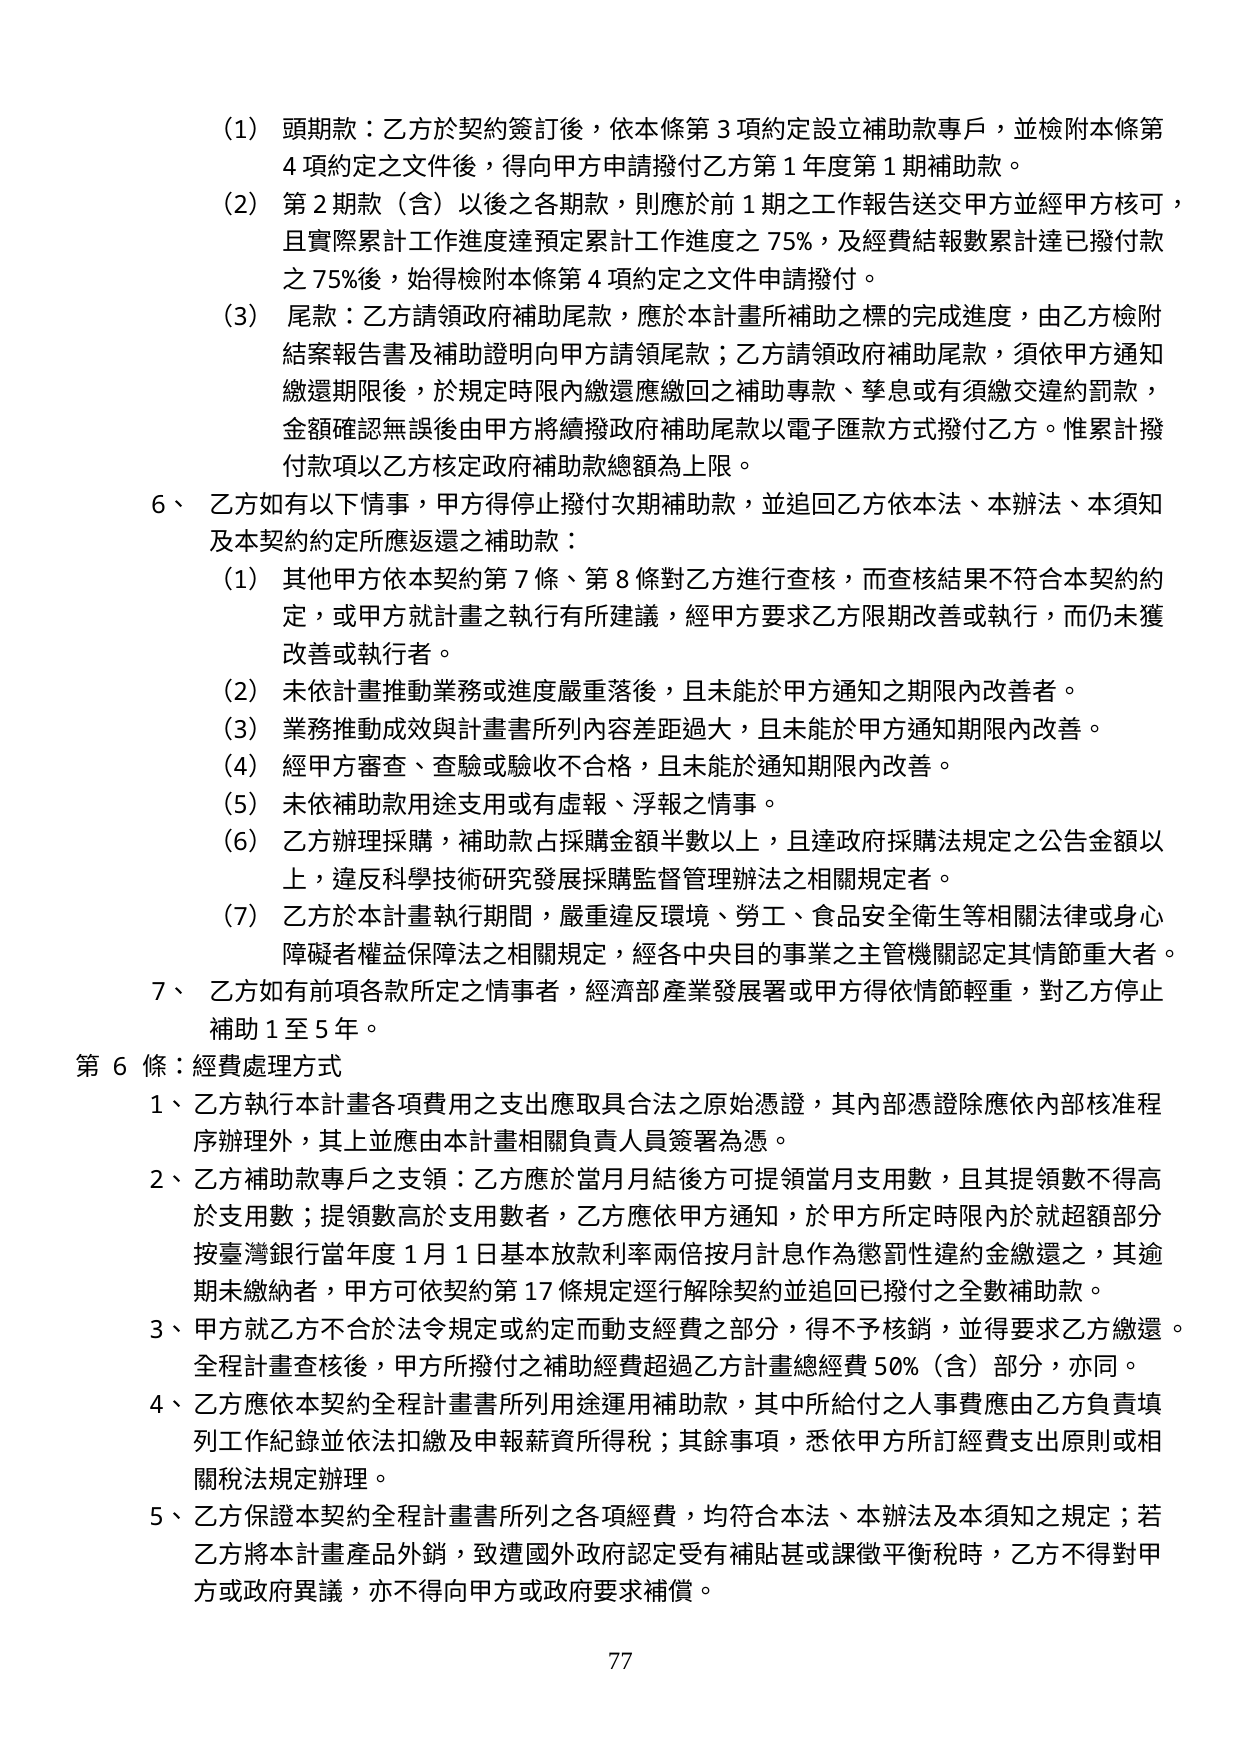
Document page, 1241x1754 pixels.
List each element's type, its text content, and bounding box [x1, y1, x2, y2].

list 乙方保證本契約全程計畫書所列之各項經費，均符合本法、本辦法及本須知之規定；若乙方將本計畫產品外銷，致遭國外政府認定受有補貼甚或課徵平衡稅時，乙方不得對甲方或政府異議，亦不得向甲方或政府要求補償。 [149, 1496, 1165, 1608]
list 未依計畫推動業務或進度嚴重落後，且未能於甲方通知之期限內改善者。 [208, 671, 1165, 708]
list 甲方就乙方不合於法令規定或約定而動支經費之部分，得不予核銷，並得要求乙方繳還。全程計畫查核後，甲方所撥付之補助經費超過乙方計畫總經費50%（含）部分，亦同。 [149, 1308, 1165, 1383]
list 其他甲方依本契約第7條、第8條對乙方進行查核，而查核結果不符合本契約約定，或甲方就計畫之執行有所建議，經甲方要求乙方限期改善或執行，而仍未獲改善或執行者。 [208, 558, 1165, 671]
list 乙方應依本契約全程計畫書所列用途運用補助款，其中所給付之人事費應由乙方負責填列工作紀錄並依法扣繳及申報薪資所得稅；其餘事項，悉依甲方所訂經費支出原則或相關稅法規定辦理。 [149, 1383, 1165, 1496]
list 乙方執行本計畫各項費用之支出應取具合法之原始憑證，其內部憑證除應依內部核准程序辦理外，其上並應由本計畫相關負責人員簽署為憑。 [149, 1083, 1165, 1158]
list 乙方如有前項各款所定之情事者，經濟部產業發展署或甲方得依情節輕重，對乙方停止補助1至5年。 [151, 971, 1165, 1046]
list 第2期款（含）以後之各期款，則應於前1期之工作報告送交甲方並經甲方核可，且實際累計工作進度達預定累計工作進度之75%，及經費結報數累計達已撥付款之75%後，始得檢附本條第4項約定之文件申請撥付。 [208, 183, 1165, 296]
list 乙方於本計畫執行期間，嚴重違反環境、勞工、食品安全衛生等相關法律或身心障礙者權益保障法之相關規定，經各中央目的事業之主管機關認定其情節重大者。 [208, 896, 1165, 971]
list 頭期款：乙方於契約簽訂後，依本條第3項約定設立補助款專戶，並檢附本條第4項約定之文件後，得向甲方申請撥付乙方第1年度第1期補助款。 [208, 108, 1165, 183]
list 未依補助款用途支用或有虛報、浮報之情事。 [208, 783, 1165, 821]
list 乙方補助款專戶之支領：乙方應於當月月結後方可提領當月支用數，且其提領數不得高於支用數；提領數高於支用數者，乙方應依甲方通知，於甲方所定時限內於就超額部分按臺灣銀行當年度1月1日基本放款利率兩倍按月計息作為懲罰性違約金繳還之，其逾期未繳納者，甲方可依契約第17條規定逕行解除契約並追回已撥付之全數補助款。 [149, 1158, 1165, 1308]
list 乙方辦理採購，補助款占採購金額半數以上，且達政府採購法規定之公告金額以上，違反科學技術研究發展採購監督管理辦法之相關規定者。 [208, 821, 1165, 896]
list 經甲方審查、查驗或驗收不合格，且未能於通知期限內改善。 [208, 746, 1165, 783]
list 業務推動成效與計畫書所列內容差距過大，且未能於甲方通知期限內改善。 [208, 708, 1165, 746]
text 第 6 條：經費處理方式 [75, 1046, 1165, 1083]
list 乙方如有以下情事，甲方得停止撥付次期補助款，並追回乙方依本法、本辦法、本須知及本契約約定所應返還之補助款： [151, 483, 1165, 558]
list 尾款：乙方請領政府補助尾款，應於本計畫所補助之標的完成進度，由乙方檢附結案報告書及補助證明向甲方請領尾款；乙方請領政府補助尾款，須依甲方通知繳還期限後，於規定時限內繳還應繳回之補助專款、孳息或有須繳交違約罰款，金額確認無誤後由甲方將續撥政府補助尾款以電子匯款方式撥付乙方。惟累計撥付款項以乙方核定政府補助款總額為上限。 [208, 296, 1165, 483]
